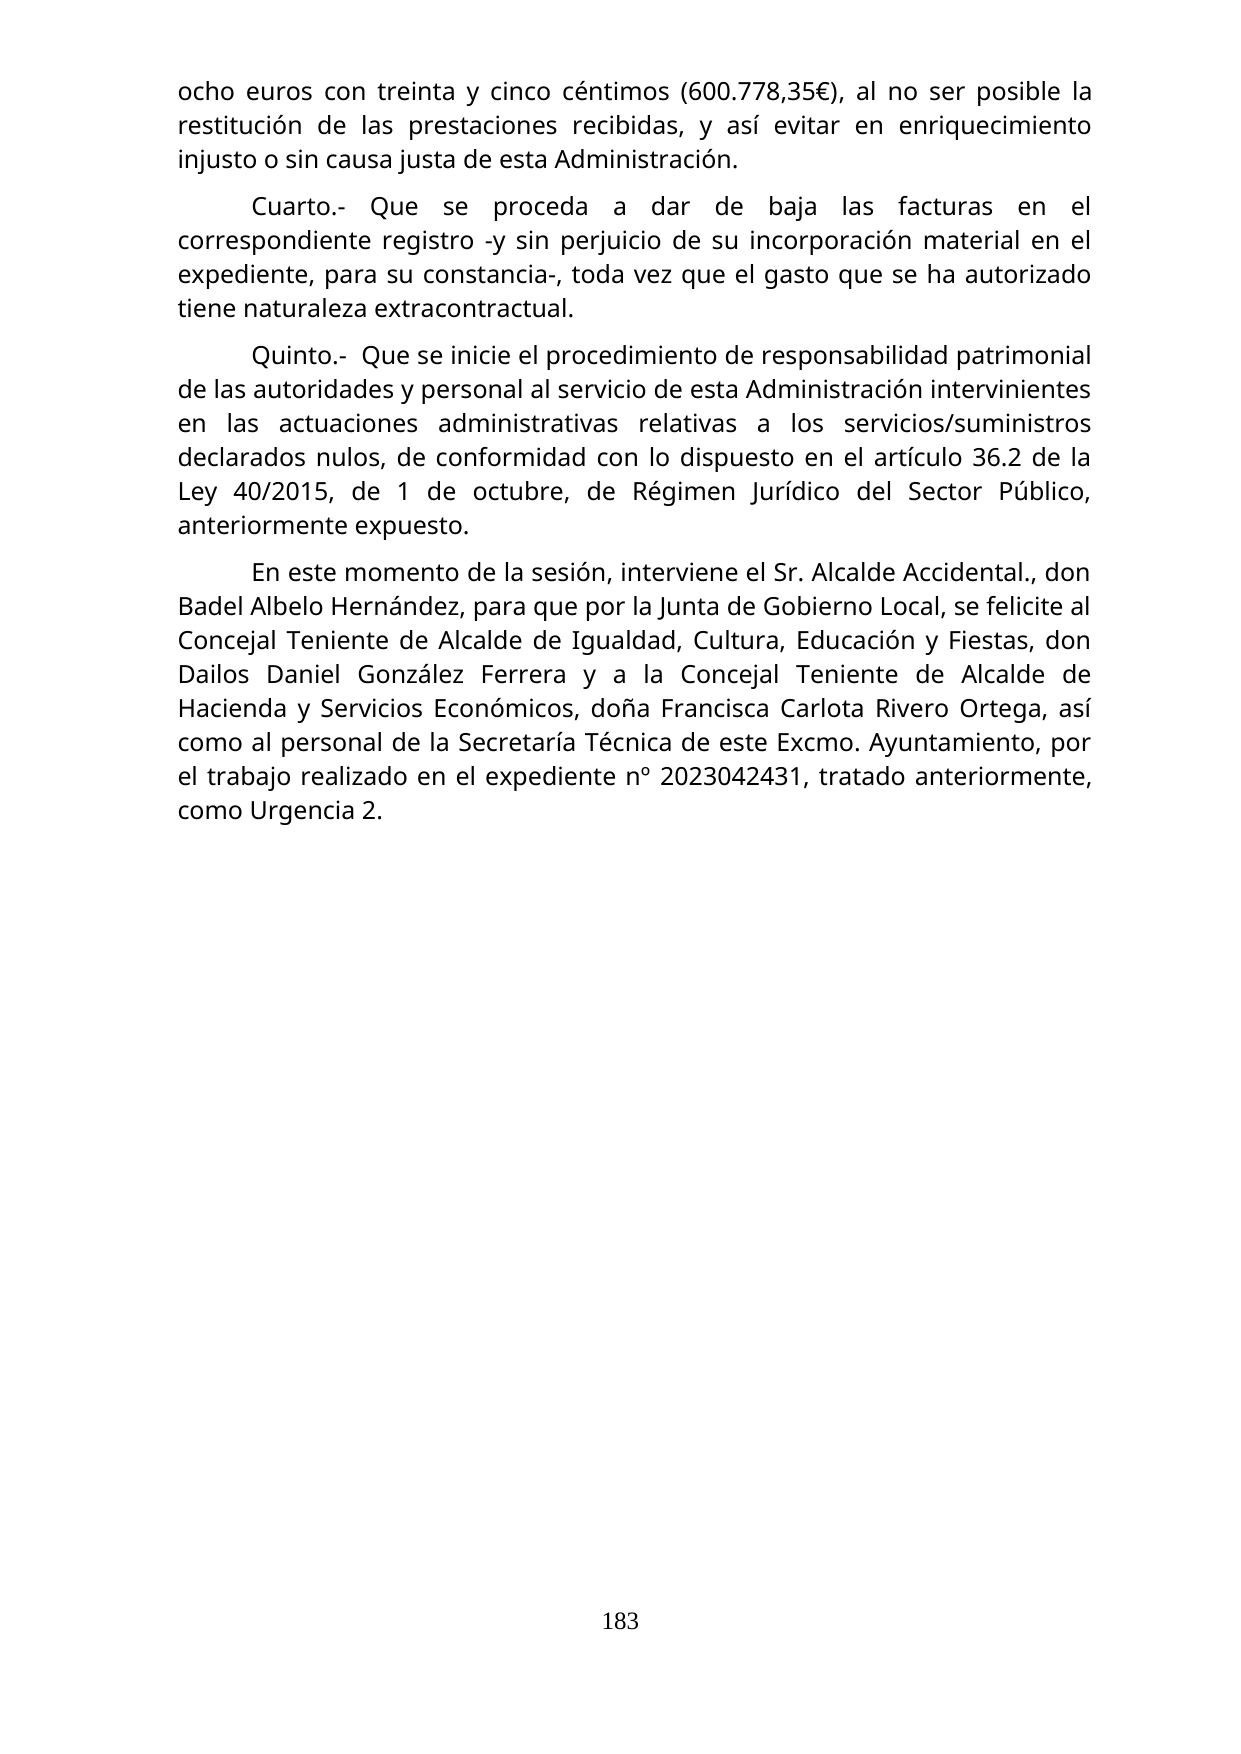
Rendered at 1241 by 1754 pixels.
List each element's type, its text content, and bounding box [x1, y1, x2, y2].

text Quinto.- Que se inicie el procedimiento de responsabilidad patrimonial de las autoridades y personal al servicio de esta Administración intervinientes en las actuaciones administrativas relativas a los servicios/suministros declarados nulos, de conformidad con lo dispuesto en el artículo 36.2 de la Ley 40/2015, de 1 de octubre, de Régimen Jurídico del Sector Público, anteriormente expuesto. [177, 337, 1093, 542]
text ocho euros con treinta y cinco céntimos (600.778,35€), al no ser posible la restitución de las prestaciones recibidas, y así evitar en enriquecimiento injusto o sin causa justa de esta Administración. [177, 74, 1093, 176]
text En este momento de la sesión, interviene el Sr. Alcalde Accidental., don Badel Albelo Hernández, para que por la Junta de Gobierno Local, se felicite al Concejal Teniente de Alcalde de Igualdad, Cultura, Educación y Fiestas, don Dailos Daniel González Ferrera y a la Concejal Teniente de Alcalde de Hacienda y Servicios Económicos, doña Francisca Carlota Rivero Ortega, así como al personal de la Secretaría Técnica de este Excmo. Ayuntamiento, por el trabajo realizado en el expediente nº 2023042431, tratado anteriormente, como Urgencia 2. [177, 554, 1093, 827]
text Cuarto.- Que se proceda a dar de baja las facturas en el correspondiente registro -y sin perjuicio de su incorporación material en el expediente, para su constancia-, toda vez que el gasto que se ha autorizado tiene naturaleza extracontractual. [177, 188, 1093, 325]
